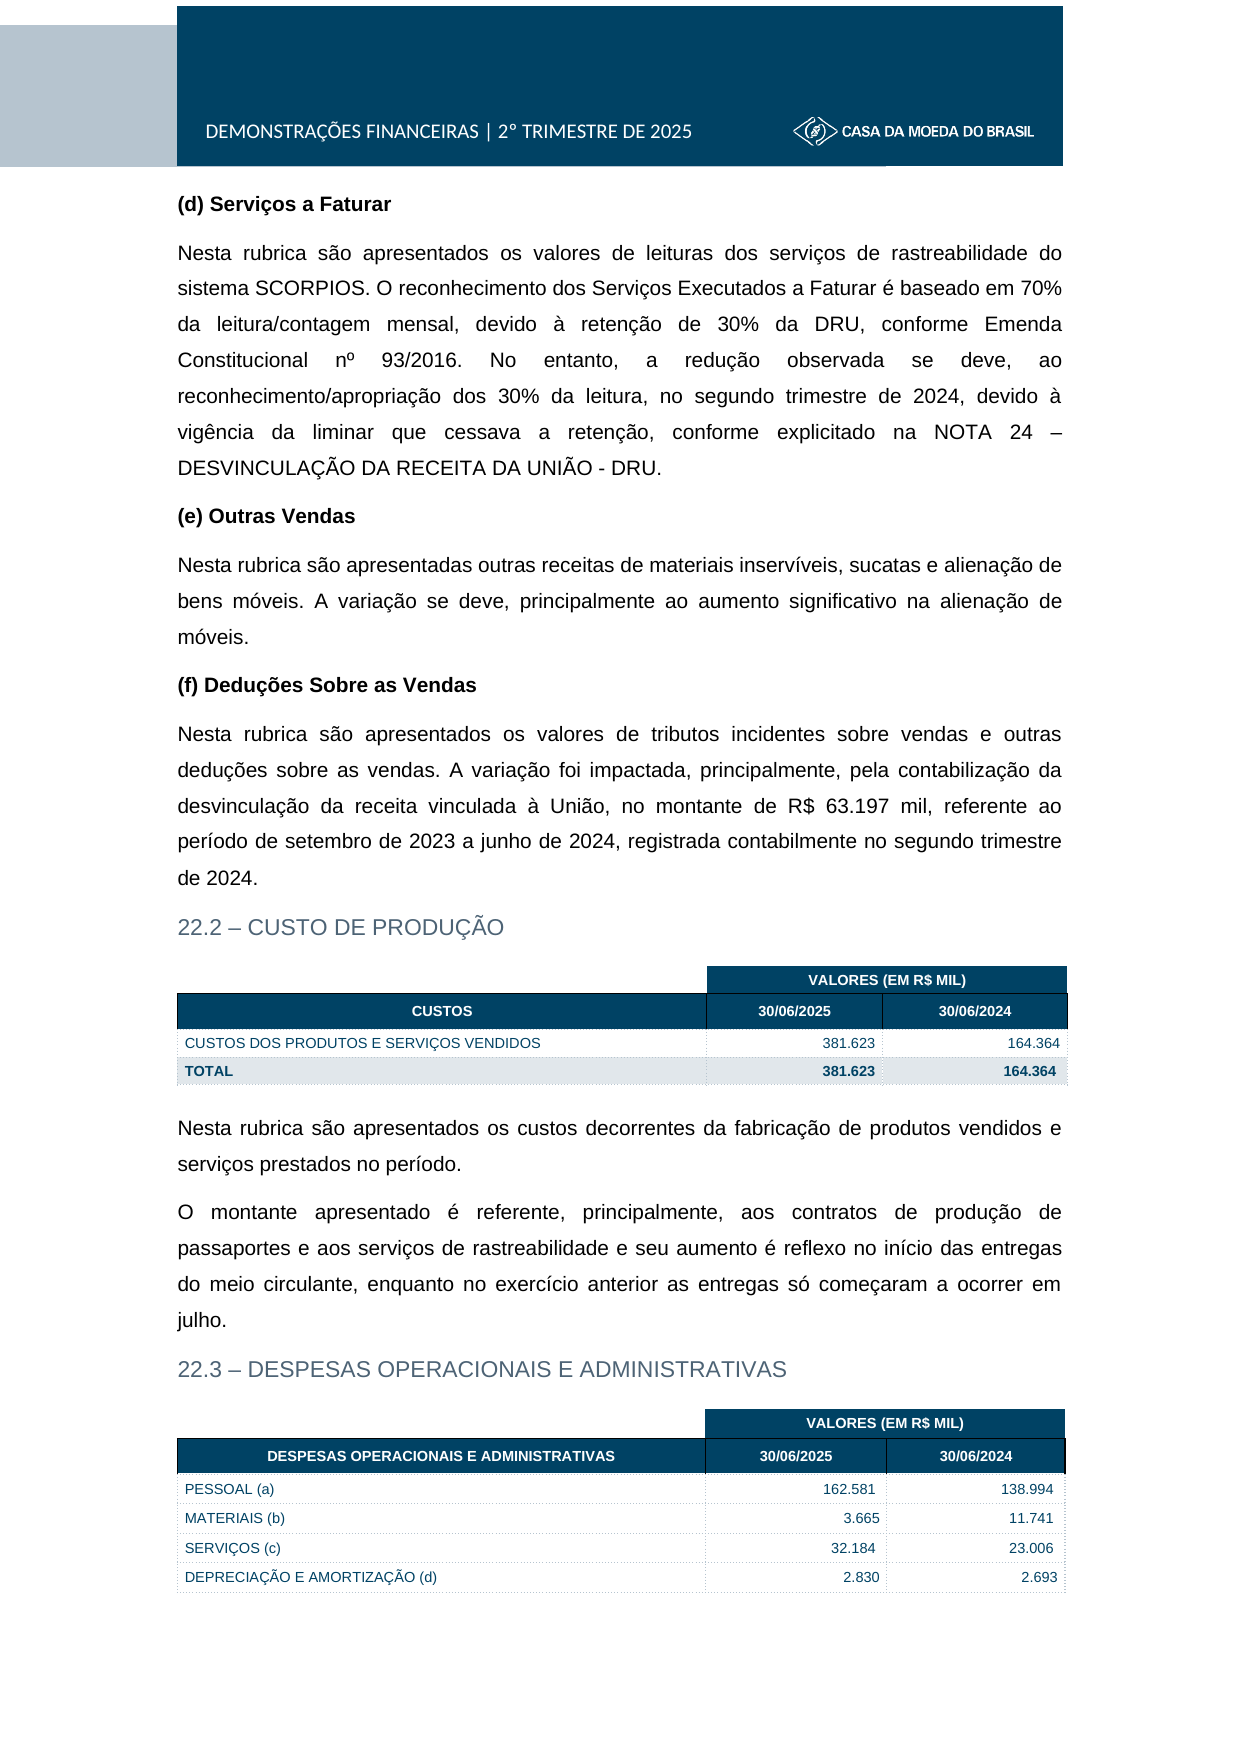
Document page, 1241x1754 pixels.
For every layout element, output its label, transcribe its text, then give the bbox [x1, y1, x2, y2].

table_header [177, 1409, 705, 1438]
table_cell 164.364 [883, 1057, 1067, 1084]
table_cell 30/06/2024 [883, 994, 1067, 1029]
table_cell 164.364 [883, 1029, 1067, 1057]
table_cell PESSOAL (a) [177, 1474, 705, 1503]
table_cell MATERIAIS (b) [177, 1503, 705, 1533]
table_header [177, 966, 707, 993]
table_cell 162.581 [705, 1474, 887, 1503]
table_cell 30/06/2025 [706, 1439, 886, 1473]
text Nesta rubrica são apresentados os custos decorrentes da fabricação de produtos vendidos e serviços prestados no período. [177, 1116, 1063, 1176]
table_cell TOTAL [177, 1057, 707, 1084]
table_cell 2.693 [887, 1562, 1065, 1592]
text 22.2 – CUSTO DE PRODUÇÃO [177, 914, 1063, 940]
table_cell 32.184 [705, 1533, 887, 1562]
table_cell 11.741 [887, 1503, 1065, 1533]
table_cell CUSTOS DOS PRODUTOS E SERVIÇOS VENDIDOS [177, 1029, 707, 1057]
table_cell 30/06/2025 [707, 994, 882, 1029]
table_cell CUSTOS [178, 994, 706, 1029]
text Nesta rubrica são apresentados os valores de tributos incidentes sobre vendas e outras deduções sobre as vendas. A variação foi impactada, principalmente, pela contabilização da desvinculação da receita vinculada à União, no montante de R$ 63.197 mil, referente ao período de setembro de 2023 a junho de 2024, registrada contabilmente no segundo trimestre de 2024. [177, 722, 1063, 889]
text 22.3 – DESPESAS OPERACIONAIS E ADMINISTRATIVAS [177, 1356, 1063, 1383]
table_header VALORES (EM R$ MIL) [707, 966, 1067, 993]
table_cell 2.830 [705, 1562, 887, 1592]
table_cell 381.623 [707, 1029, 882, 1057]
text (e) Outras Vendas [177, 504, 1063, 528]
table_cell 3.665 [705, 1503, 887, 1533]
table_header VALORES (EM R$ MIL) [705, 1409, 1065, 1438]
table_cell DESPESAS OPERACIONAIS E ADMINISTRATIVAS [178, 1439, 705, 1473]
text (d) Serviços a Faturar [177, 192, 1063, 216]
table_cell 138.994 [887, 1474, 1065, 1503]
table_cell 381.623 [707, 1057, 882, 1084]
text Nesta rubrica são apresentadas outras receitas de materiais inservíveis, sucatas e alienação de bens móveis. A variação se deve, principalmente ao aumento significativo na alienação de móveis. [177, 553, 1063, 649]
table_cell DEPRECIAÇÃO E AMORTIZAÇÃO (d) [177, 1562, 705, 1592]
text Nesta rubrica são apresentados os valores de leituras dos serviços de rastreabilidade do sistema SCORPIOS. O reconhecimento dos Serviços Executados a Faturar é baseado em 70% da leitura/contagem mensal, devido à retenção de 30% da DRU, conforme Emenda Constitucional nº 93/2016. No entanto, a redução observada se deve, ao reconhecimento/apropriação dos 30% da leitura, no segundo trimestre de 2024, devido à vigência da liminar que cessava a retenção, conforme explicitado na NOTA 24 – DESVINCULAÇÃO DA RECEITA DA UNIÃO - DRU. [177, 240, 1063, 480]
table_cell 30/06/2024 [887, 1439, 1064, 1473]
table_cell 23.006 [887, 1533, 1065, 1562]
table_cell SERVIÇOS (c) [177, 1533, 705, 1562]
text O montante apresentado é referente, principalmente, aos contratos de produção de passaportes e aos serviços de rastreabilidade e seu aumento é reflexo no início das entregas do meio circulante, enquanto no exercício anterior as entregas só começaram a ocorrer em julho. [177, 1200, 1063, 1332]
text (f) Deduções Sobre as Vendas [177, 673, 1063, 697]
